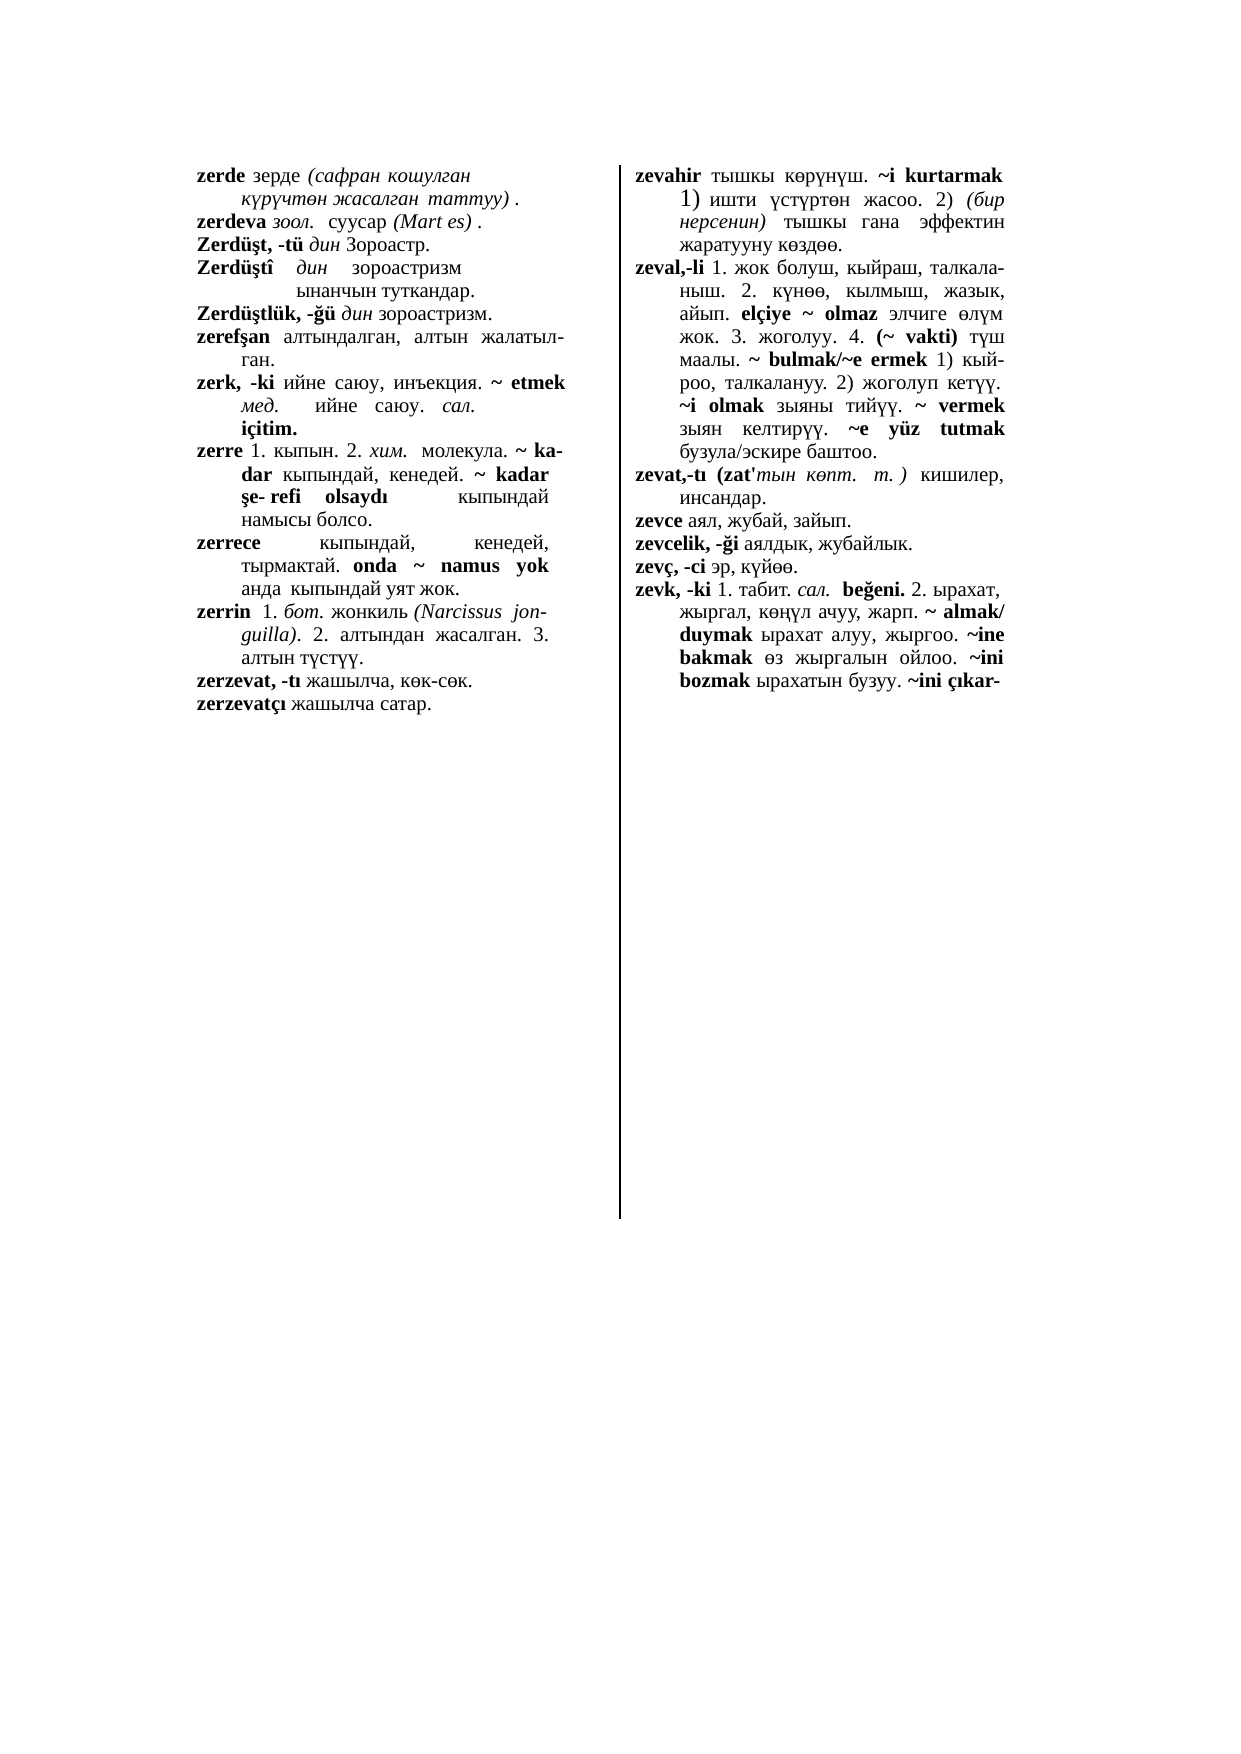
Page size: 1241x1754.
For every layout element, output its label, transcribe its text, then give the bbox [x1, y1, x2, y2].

text zerk, -ki ийне саюу, инъекция. ~ etmek [197, 371, 571, 394]
text zerzevat, -tı жашылча, көк-сөк. [197, 669, 609, 692]
text Zerdüştlük, -ğü дин зороастризм. [197, 302, 583, 325]
text zevç, -ci эр, күйөө. [635, 555, 1065, 578]
text dar кыпындай, кенедей. ~ kadar şe- refi olsaydı кыпындай намысы болсо. [241, 463, 549, 531]
text zerzevatçı жашылча сатар. [197, 692, 571, 715]
text zevat,-tı (zat'тын көпт. т. ) кишилер, инсандар. [635, 463, 1049, 509]
text zeval,-li 1. жок болуш, кыйраш, талкала- ныш. 2. күнөө, кылмыш, жазык, айып. elçiye ~ olmaz элчиге өлүм [635, 256, 1005, 325]
text zerde зерде (сафран кошулган күрүчтөн жасалган таттуу) . [197, 164, 548, 210]
text zevce аял, жубай, зайып. [635, 509, 1065, 532]
text Zerdüşt, -tü дин Зороастр. [197, 233, 579, 256]
text zerrece кыпындай, кенедей, тырмактай. onda ~ namus yok анда кыпындай уят жок. [197, 531, 549, 600]
list ишти үстүртөн жасоо. 2) (бир нерсенин) тышкы гана эффектин жаратууну көздөө. [679, 188, 1005, 256]
text Zerdüştî дин зороастризм ынанчын туткандар. [197, 256, 549, 302]
text жок. 3. жоголуу. 4. (~ vakti) түш маалы. ~ bulmak/~e ermek 1) кый- роо, талкалануу. 2) жоголуп кетүү. [679, 325, 1004, 394]
text zerefşan алтындалган, алтын жалатыл- ган. [197, 325, 578, 371]
text zerrin 1. бот. жонкиль (Narcissus jon- guilla). 2. алтындан жасалган. 3. алтын түстүү. [197, 600, 549, 669]
text zerre 1. кыпын. 2. хим. молекула. ~ ka- [197, 439, 599, 462]
text zevcelik, -ği аялдык, жубайлык. [635, 532, 1027, 555]
text zevk, -ki 1. табит. сал. beğeni. 2. ырахат, [635, 578, 1065, 601]
text zevahir тышкы көрүнүш. ~i kurtarmak [635, 164, 1027, 187]
text жыргал, көңүл ачуу, жарп. ~ almak/ duymak ырахат алуу, жыргоо. ~ine bakmak өз жыргалын ойлоо. ~ini [679, 601, 1005, 669]
text ~i olmak зыяны тийүү. ~ vermek зыян келтирүү. ~e yüz tutmak бузула/эскире баштоо. [679, 394, 1005, 463]
text zerdeva зоол. суусар (Mart es) . [197, 210, 579, 233]
text bozmak ырахатын бузуу. ~ini çıkar- [679, 669, 1005, 692]
text мед. ийне саюу. сал. içitim. [241, 394, 478, 439]
